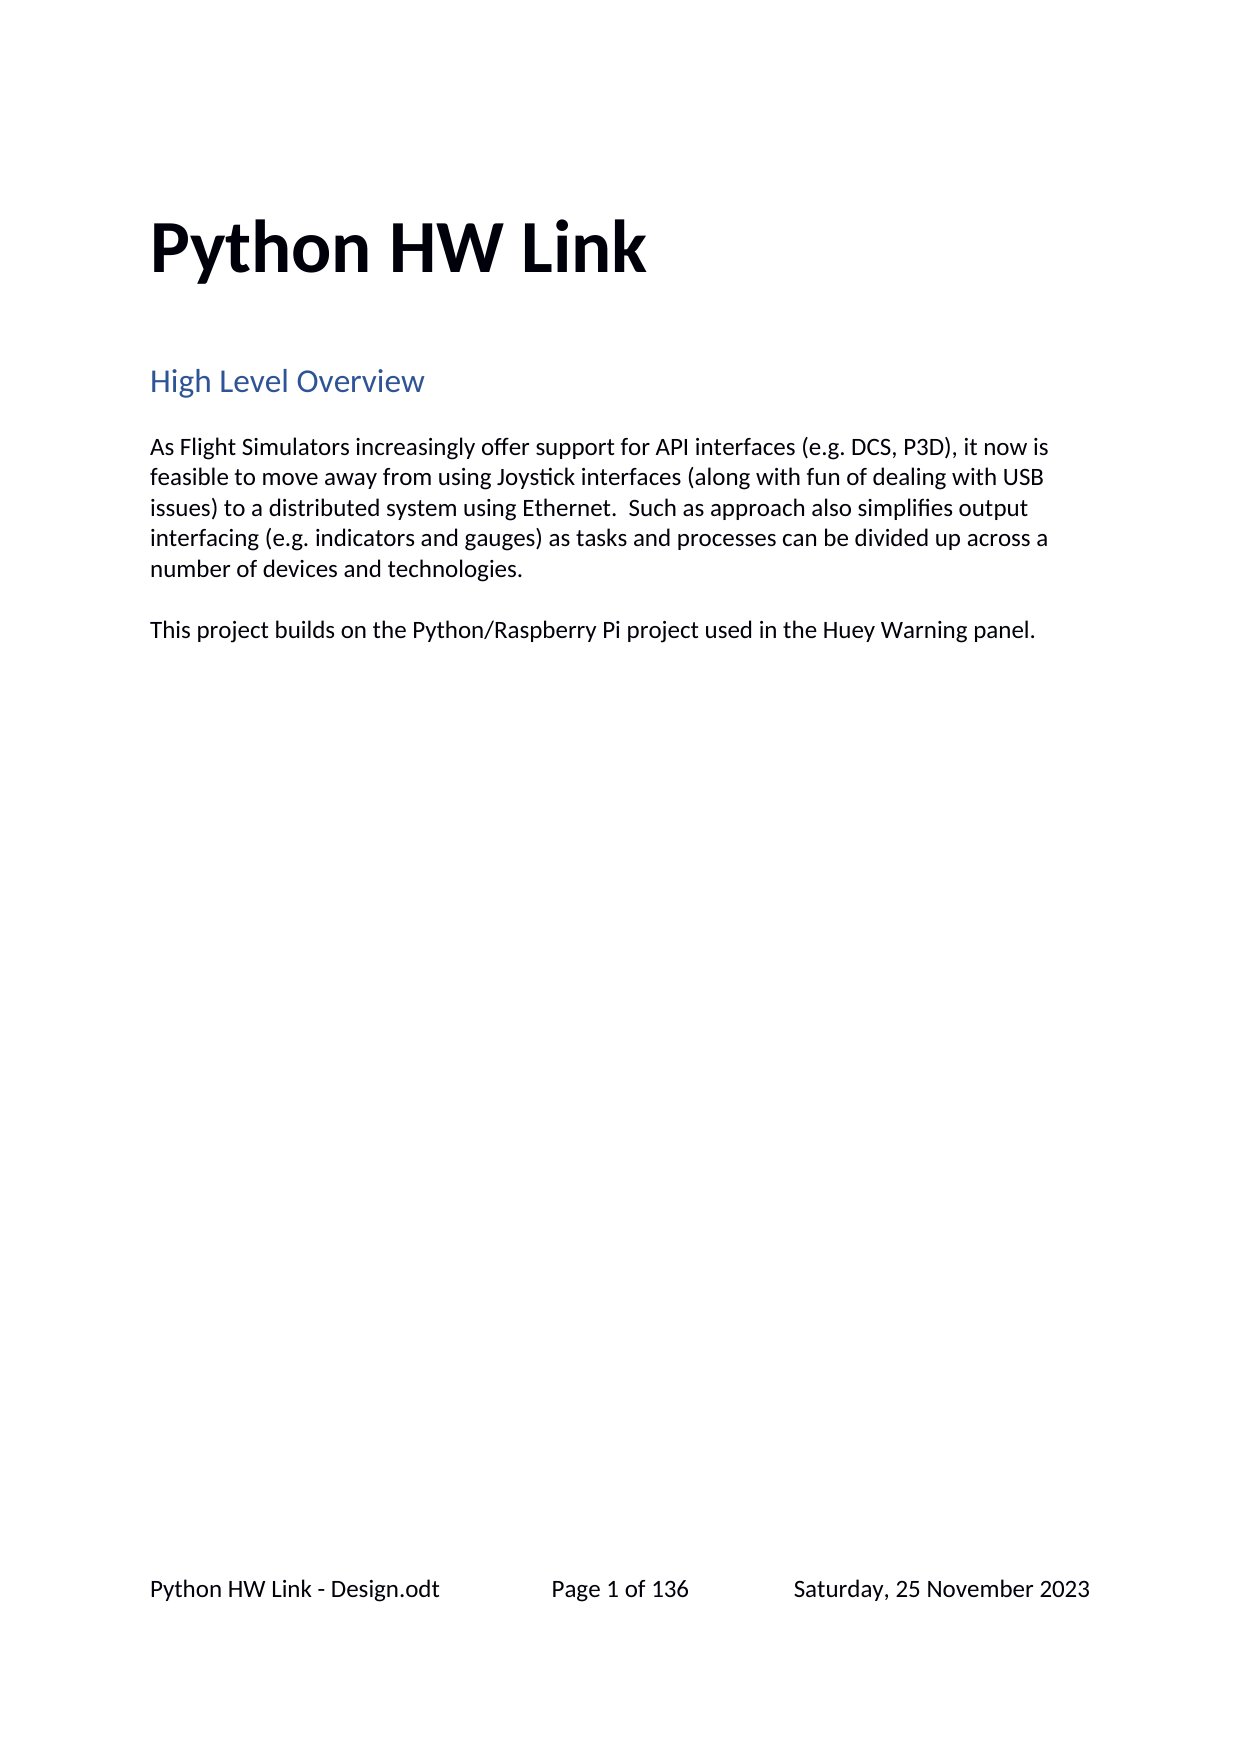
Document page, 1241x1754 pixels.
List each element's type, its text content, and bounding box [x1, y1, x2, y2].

text This project builds on the Python/Raspberry Pi project used in the Huey Warning panel. [150, 614, 1090, 644]
title Python HW Link [150, 200, 1090, 292]
text As Flight Simulators increasingly offer support for API interfaces (e.g. DCS, P3D), it now is feasible to move away from using Joystick interfaces (along with fun of dealing with USB issues) to a distributed system using Ethernet. Such as approach also simplifies output interfacing (e.g. indicators and gauges) as tasks and processes can be divided up across a number of devices and technologies. [150, 431, 1090, 583]
subtitle High Level Overview [150, 359, 1090, 400]
